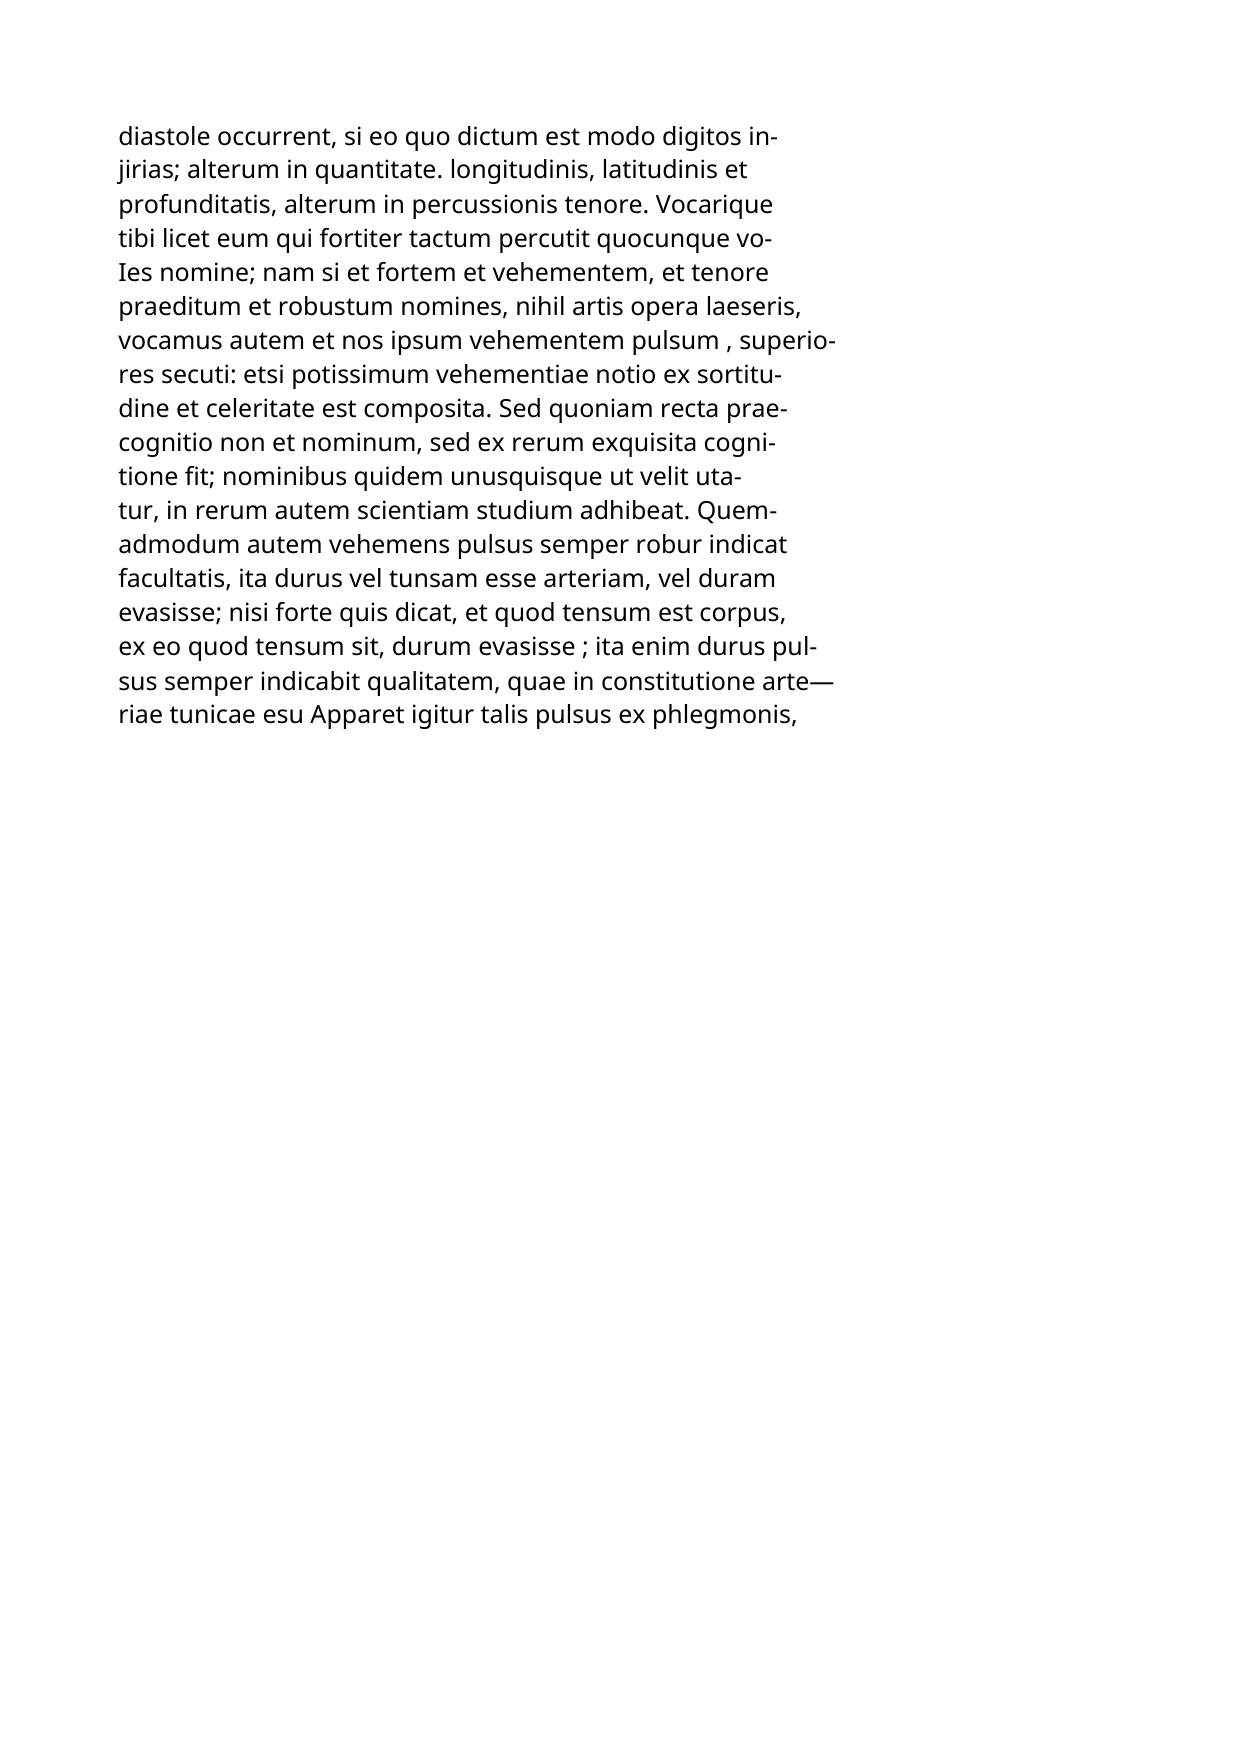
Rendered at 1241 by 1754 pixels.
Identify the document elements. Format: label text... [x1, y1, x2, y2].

text diastole occurrent, si eo quo dictum est modo digitos in- jirias; alterum in quantitate. longitudinis, latitudinis et profunditatis, alterum in percussionis tenore. Vocarique tibi licet eum qui fortiter tactum percutit quocunque vo- Ies nomine; nam si et fortem et vehementem, et tenore praeditum et robustum nomines, nihil artis opera laeseris, vocamus autem et nos ipsum vehementem pulsum , superio- res secuti: etsi potissimum vehementiae notio ex sortitu- dine et celeritate est composita. Sed quoniam recta prae- cognitio non et nominum, sed ex rerum exquisita cogni- tione fit; nominibus quidem unusquisque ut velit uta- tur, in rerum autem scientiam studium adhibeat. Quem- admodum autem vehemens pulsus semper robur indicat facultatis, ita durus vel tunsam esse arteriam, vel duram evasisse; nisi forte quis dicat, et quod tensum est corpus, ex eo quod tensum sit, durum evasisse ; ita enim durus pul- sus semper indicabit qualitatem, quae in constitutione arte— riae tunicae esu Apparet igitur talis pulsus ex phlegmonis, [118, 118, 1122, 731]
